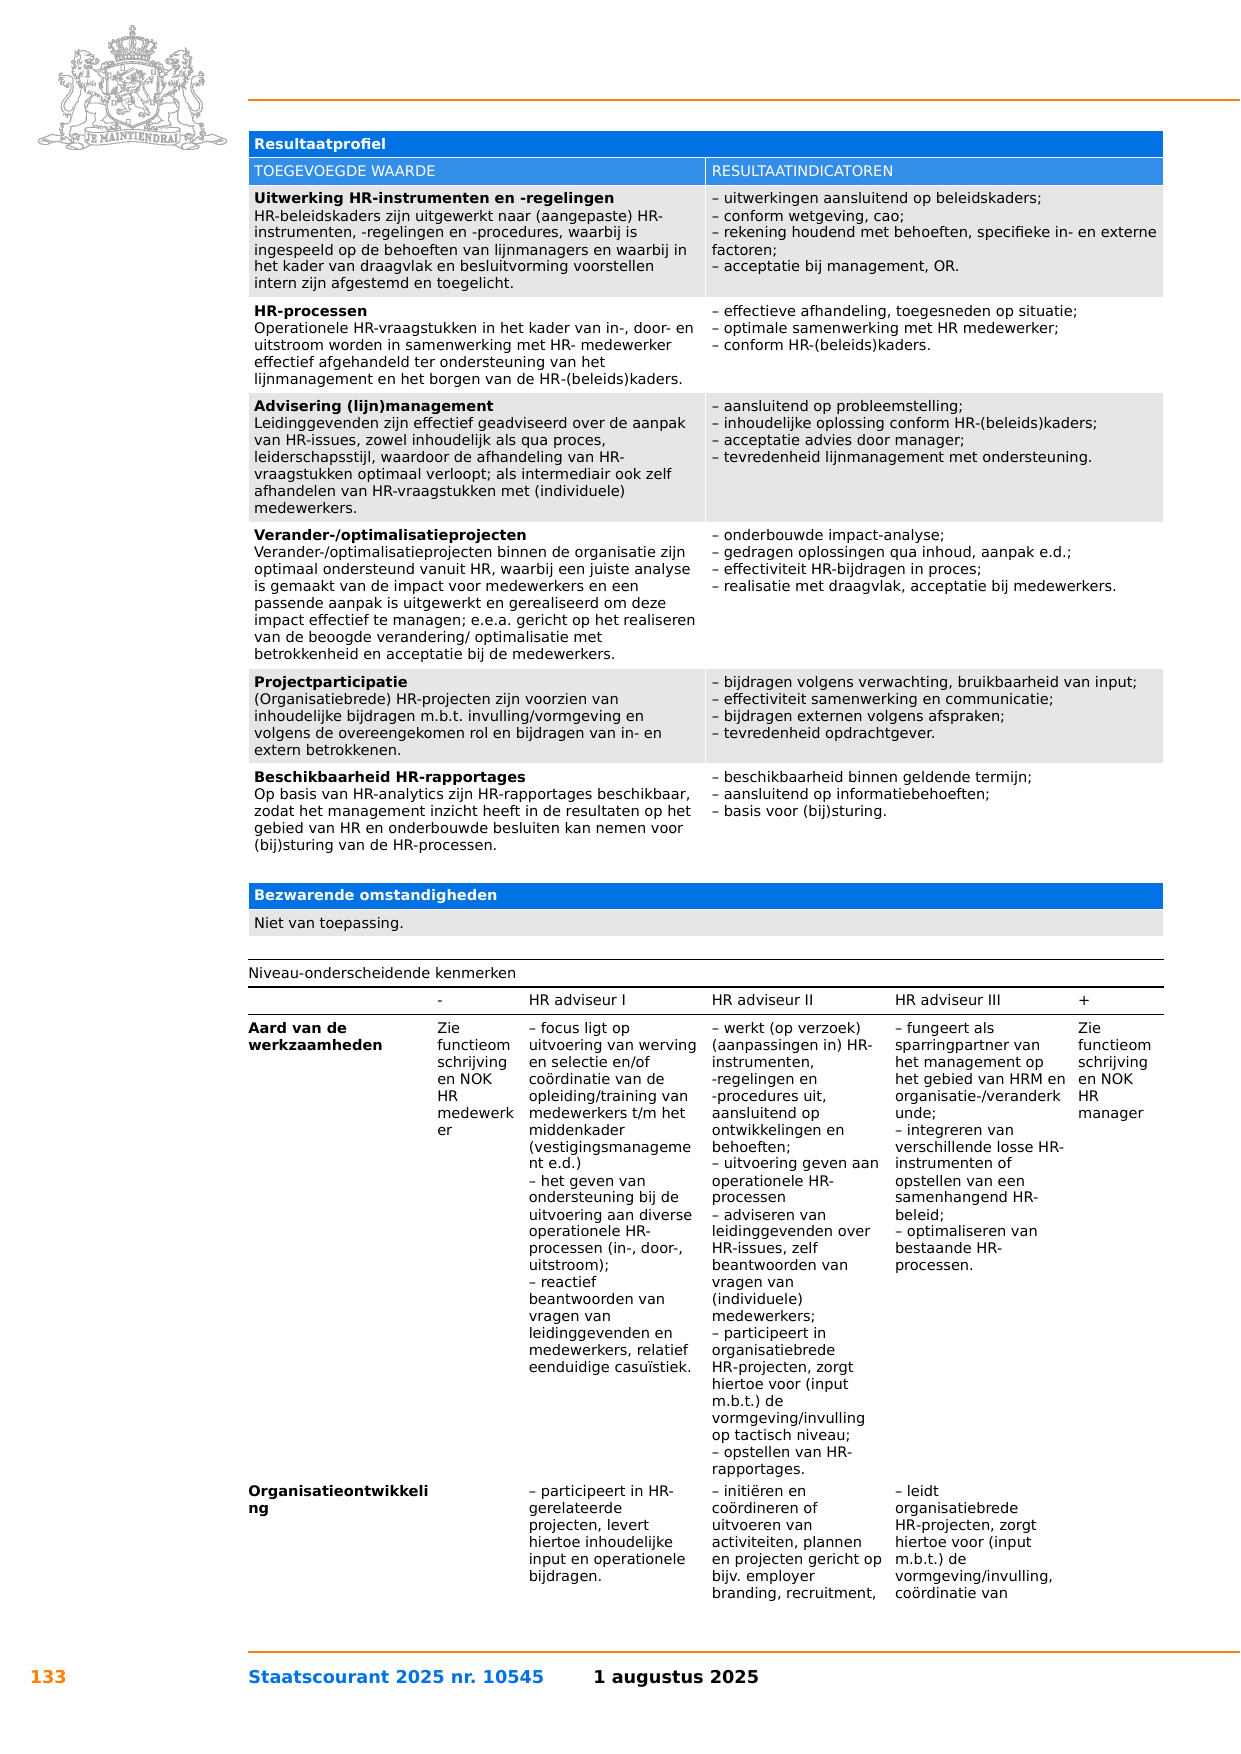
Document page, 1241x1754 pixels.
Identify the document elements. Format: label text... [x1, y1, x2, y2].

table_cell RESULTAATINDICATOREN [706, 158, 1163, 185]
table_cell Organisatieontwikkeling [248, 1478, 431, 1602]
table_cell – beschikbaarheid binnen geldende termijn; – aansluitend op informatiebehoeften; – basis voor (bij)sturing. [706, 764, 1163, 858]
table_header Resultaatprofiel [249, 131, 1163, 157]
table_cell [248, 988, 431, 1014]
table_cell Zie functieomschrijving en NOK HR medewerker [431, 1015, 523, 1602]
table_cell Niet van toepassing. [249, 910, 1163, 936]
table_cell – werkt (op verzoek) (aanpassingen in) HR-instrumenten, ‑regelingen en ‑procedures uit, aansluitend op ontwikkelingen en behoeften; – uitvoering geven aan operationele HR-processen – adviseren van leidinggevenden over HR-issues, zelf beantwoorden van vragen van (individuele) medewerkers; – participeert in organisatiebrede HR‑projecten, zorgt hiertoe voor (input m.b.t.) de vormgeving/invulling op tactisch niveau; – opstellen van HR-rapportages. [706, 1015, 889, 1478]
table_cell + [1072, 988, 1163, 1014]
table_cell – initiëren en coördineren of uitvoeren van activiteiten, plannen en projecten gericht op bijv. employer branding, recruitment, [706, 1478, 889, 1602]
table_cell Aard van de werkzaamheden [248, 1015, 431, 1478]
table_cell - [431, 988, 523, 1014]
table_cell – bijdragen volgens verwachting, bruikbaarheid van input; – effectiviteit samenwerking en communicatie; – bijdragen externen volgens afspraken; – tevredenheid opdrachtgever. [706, 669, 1163, 763]
picture [38, 25, 227, 150]
table_cell HR adviseur I [523, 988, 706, 1014]
table_cell HR adviseur II [706, 988, 889, 1014]
table_cell – participeert in HR-gerelateerde projecten, levert hiertoe inhoudelijke input en operationele bijdragen. [523, 1478, 706, 1602]
table_cell Uitwerking HR-instrumenten en -regelingen HR-beleidskaders zijn uitgewerkt naar (aangepaste) HR-instrumenten, -regelingen en ‑procedures, waarbij is ingespeeld op de behoeften van lijnmanagers en waarbij in het kader van draagvlak en besluitvorming voorstellen intern zijn afgestemd en toegelicht. [249, 186, 705, 297]
table_header Bezwarende omstandigheden [249, 883, 1163, 909]
table_cell – uitwerkingen aansluitend op beleidskaders; – conform wetgeving, cao; – rekening houdend met behoeften, specifieke in- en externe factoren; – acceptatie bij management, OR. [706, 186, 1163, 297]
table_cell Projectparticipatie (Organisatiebrede) HR-projecten zijn voorzien van inhoudelijke bijdragen m.b.t. invulling/vormgeving en volgens de overeengekomen rol en bijdragen van in- en extern betrokkenen. [249, 669, 705, 763]
table_cell – effectieve afhandeling, toegesneden op situatie; – optimale samenwerking met HR medewerker; – conform HR-(beleids)kaders. [706, 298, 1163, 392]
table_cell – focus ligt op uitvoering van werving en selectie en/of coördinatie van de opleiding/training van medewerkers t/m het middenkader (vestigingsmanagement e.d.) – het geven van ondersteuning bij de uitvoering aan diverse operationele HR-processen (in-, door-, uitstroom); – reactief beantwoorden van vragen van leidinggevenden en medewerkers, relatief eenduidige casuïstiek. [523, 1015, 706, 1478]
table_cell – aansluitend op probleemstelling; – inhoudelijke oplossing conform HR-(beleids)kaders; – acceptatie advies door manager; – tevredenheid lijnmanagement met ondersteuning. [706, 393, 1163, 522]
table_cell – leidt organisatiebrede HR‑projecten, zorgt hiertoe voor (input m.b.t.) de vormgeving/invulling, coördinatie van [889, 1478, 1072, 1602]
table_cell – fungeert als sparringpartner van het management op het gebied van HRM en organisatie-/veranderkunde; – integreren van verschillende losse HR-instrumenten of opstellen van een samenhangend HR-beleid; – optimaliseren van bestaande HR-processen. [889, 1015, 1072, 1478]
table_header Niveau-onderscheidende kenmerken [248, 960, 1163, 986]
table_cell HR-processen Operationele HR-vraagstukken in het kader van in-, door- en uitstroom worden in samenwerking met HR- medewerker effectief afgehandeld ter ondersteuning van het lijnmanagement en het borgen van de HR‑(beleids)kaders. [249, 298, 705, 392]
table_cell Beschikbaarheid HR-rapportages Op basis van HR-analytics zijn HR-rapportages beschikbaar, zodat het management inzicht heeft in de resultaten op het gebied van HR en onderbouwde besluiten kan nemen voor (bij)sturing van de HR-processen. [249, 764, 705, 858]
table_cell – onderbouwde impact-analyse; – gedragen oplossingen qua inhoud, aanpak e.d.; – effectiviteit HR-bijdragen in proces; – realisatie met draagvlak, acceptatie bij medewerkers. [706, 523, 1163, 668]
table_cell HR adviseur III [889, 988, 1072, 1014]
table_cell Advisering (lijn)management Leidinggevenden zijn effectief geadviseerd over de aanpak van HR-issues, zowel inhoudelijk als qua proces, leiderschapsstijl, waardoor de afhandeling van HR-vraagstukken optimaal verloopt; als intermediair ook zelf afhandelen van HR-vraagstukken met (individuele) medewerkers. [249, 393, 705, 522]
table_cell TOEGEVOEGDE WAARDE [249, 158, 705, 185]
table_cell Zie functieomschrijving en NOK HR manager [1072, 1015, 1163, 1602]
table_cell Verander-/optimalisatieprojecten Verander-/optimalisatieprojecten binnen de organisatie zijn optimaal ondersteund vanuit HR, waarbij een juiste analyse is gemaakt van de impact voor medewerkers en een passende aanpak is uitgewerkt en gerealiseerd om deze impact effectief te managen; e.e.a. gericht op het realiseren van de beoogde verandering/ optimalisatie met betrokkenheid en acceptatie bij de medewerkers. [249, 523, 705, 668]
